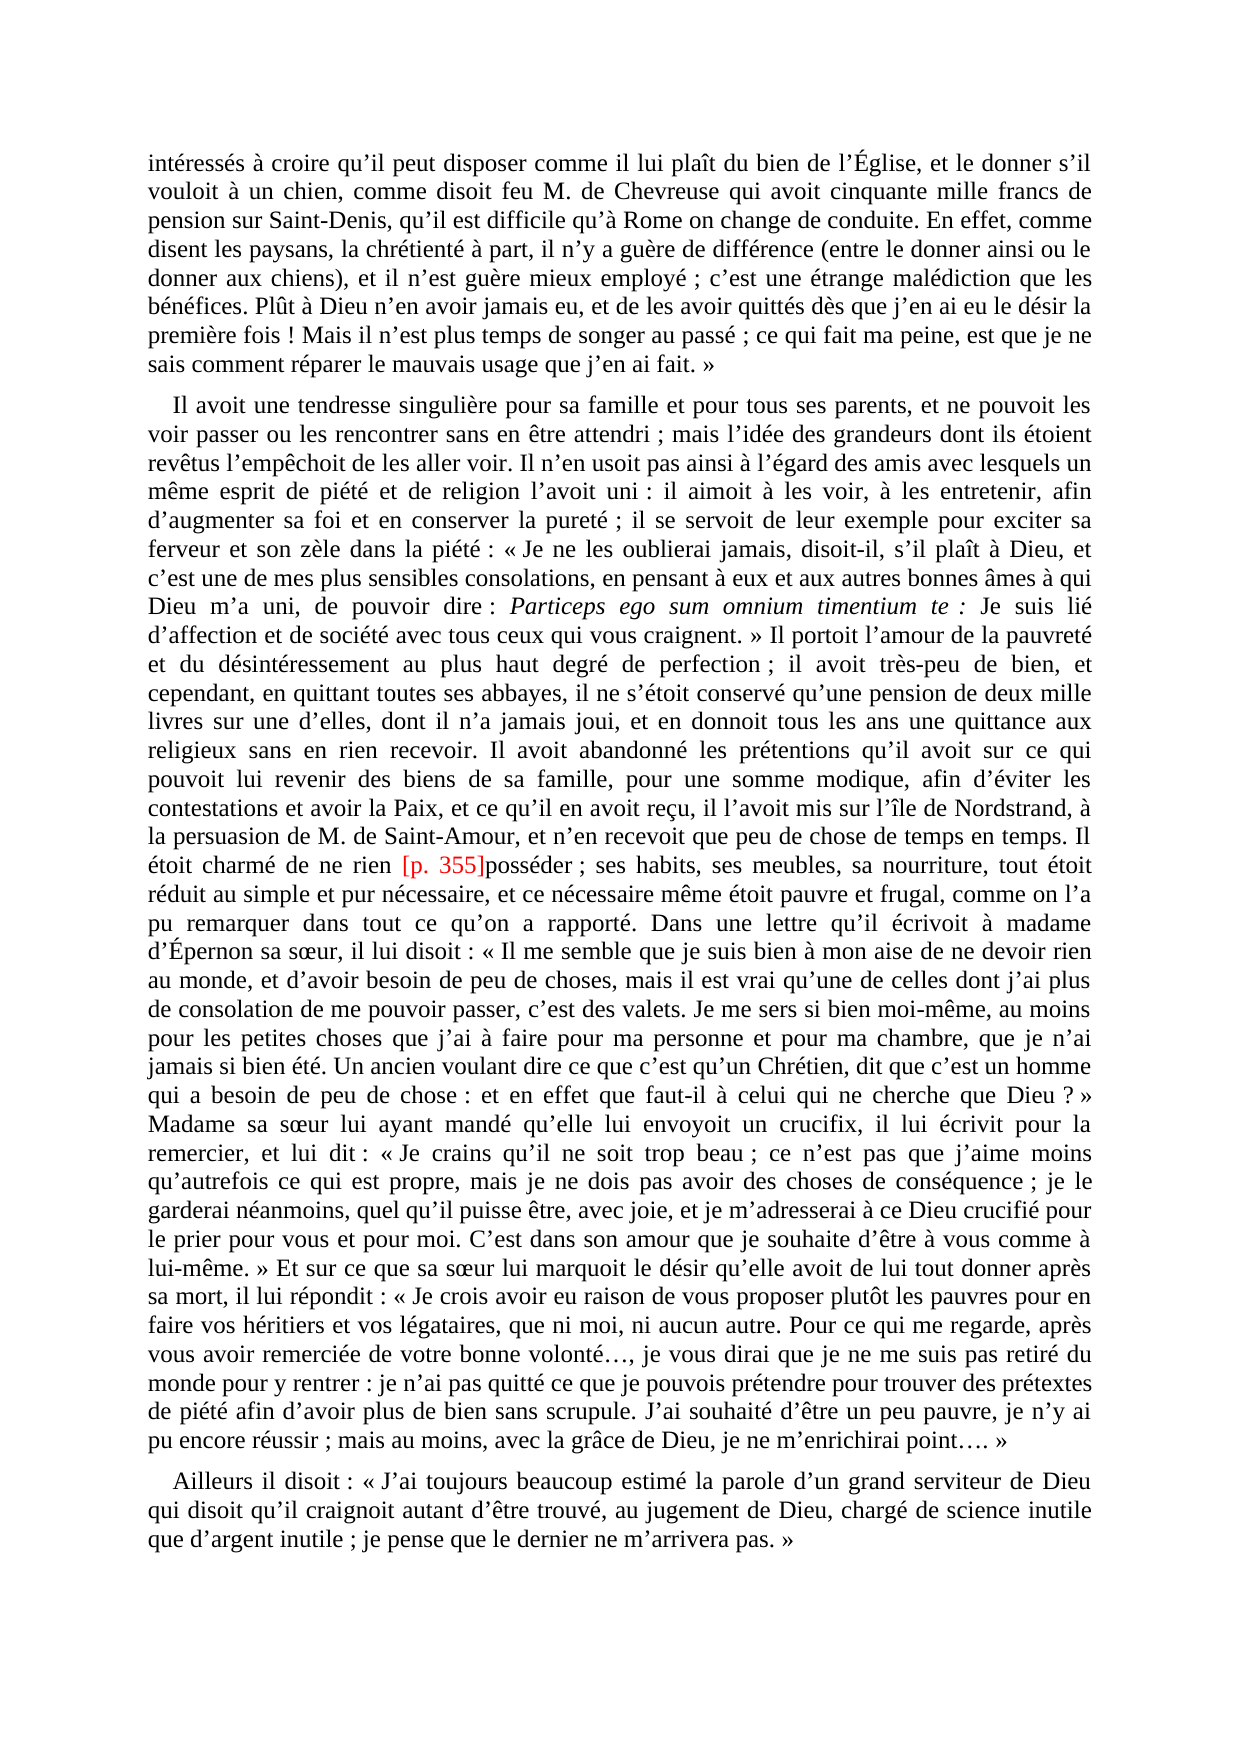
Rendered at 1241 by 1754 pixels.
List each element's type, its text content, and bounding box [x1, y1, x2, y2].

text Ailleurs il disoit : « J’ai toujours beaucoup estimé la parole d’un grand serviteur de Dieu qui disoit qu’il craignoit autant d’être trouvé, au jugement de Dieu, chargé de science inutile que d’argent inutile ; je pense que le dernier ne m’arrivera pas. » [148, 1466, 1093, 1553]
text intéressés à croire qu’il peut disposer comme il lui plaît du bien de l’Église, et le donner s’il vouloit à un chien, comme disoit feu M. de Chevreuse qui avoit cinquante mille francs de pension sur Saint-Denis, qu’il est difficile qu’à Rome on change de conduite. En effet, comme disent les paysans, la chrétienté à part, il n’y a guère de différence (entre le donner ainsi ou le donner aux chiens), et il n’est guère mieux employé ; c’est une étrange malédiction que les bénéfices. Plût à Dieu n’en avoir jamais eu, et de les avoir quittés dès que j’en ai eu le désir la première fois ! Mais il n’est plus temps de songer au passé ; ce qui fait ma peine, est que je ne sais comment réparer le mauvais usage que j’en ai fait. » [148, 148, 1093, 378]
text Il avoit une tendresse singulière pour sa famille et pour tous ses parents, et ne pouvoit les voir passer ou les rencontrer sans en être attendri ; mais l’idée des grandeurs dont ils étoient revêtus l’empêchoit de les aller voir. Il n’en usoit pas ainsi à l’égard des amis avec lesquels un même esprit de piété et de religion l’avoit uni : il aimoit à les voir, à les entretenir, afin d’augmenter sa foi et en conserver la pureté ; il se servoit de leur exemple pour exciter sa ferveur et son zèle dans la piété : « Je ne les oublierai jamais, disoit-il, s’il plaît à Dieu, et c’est une de mes plus sensibles consolations, en pensant à eux et aux autres bonnes âmes à qui Dieu m’a uni, de pouvoir dire : Particeps ego sum omnium timentium te : Je suis lié d’affection et de société avec tous ceux qui vous craignent. » Il portoit l’amour de la pauvreté et du désintéressement au plus haut degré de perfection ; il avoit très-peu de bien, et cependant, en quittant toutes ses abbayes, il ne s’étoit conservé qu’une pension de deux mille livres sur une d’elles, dont il n’a jamais joui, et en donnoit tous les ans une quittance aux religieux sans en rien recevoir. Il avoit abandonné les prétentions qu’il avoit sur ce qui pouvoit lui revenir des biens de sa famille, pour une somme modique, afin d’éviter les contestations et avoir la Paix, et ce qu’il en avoit reçu, il l’avoit mis sur l’île de Nordstrand, à la persuasion de M. de Saint-Amour, et n’en recevoit que peu de chose de temps en temps. Il étoit charmé de ne rien [p. 355]posséder ; ses habits, ses meubles, sa nourriture, tout étoit réduit au simple et pur nécessaire, et ce nécessaire même étoit pauvre et frugal, comme on l’a pu remarquer dans tout ce qu’on a rapporté. Dans une lettre qu’il écrivoit à madame d’Épernon sa sœur, il lui disoit : « Il me semble que je suis bien à mon aise de ne devoir rien au monde, et d’avoir besoin de peu de choses, mais il est vrai qu’une de celles dont j’ai plus de consolation de me pouvoir passer, c’est des valets. Je me sers si bien moi-même, au moins pour les petites choses que j’ai à faire pour ma personne et pour ma chambre, que je n’ai jamais si bien été. Un ancien voulant dire ce que c’est qu’un Chrétien, dit que c’est un homme qui a besoin de peu de chose : et en effet que faut-il à celui qui ne cherche que Dieu ? » Madame sa sœur lui ayant mandé qu’elle lui envoyoit un crucifix, il lui écrivit pour la remercier, et lui dit : « Je crains qu’il ne soit trop beau ; ce n’est pas que j’aime moins qu’autrefois ce qui est propre, mais je ne dois pas avoir des choses de conséquence ; je le garderai néanmoins, quel qu’il puisse être, avec joie, et je m’adresserai à ce Dieu crucifié pour le prier pour vous et pour moi. C’est dans son amour que je souhaite d’être à vous comme à lui-même. » Et sur ce que sa sœur lui marquoit le désir qu’elle avoit de lui tout donner après sa mort, il lui répondit : « Je crois avoir eu raison de vous proposer plutôt les pauvres pour en faire vos héritiers et vos légataires, que ni moi, ni aucun autre. Pour ce qui me regarde, après vous avoir remerciée de votre bonne volonté…, je vous dirai que je ne me suis pas retiré du monde pour y rentrer : je n’ai pas quitté ce que je pouvois prétendre pour trouver des prétextes de piété afin d’avoir plus de bien sans scrupule. J’ai souhaité d’être un peu pauvre, je n’y ai pu encore réussir ; mais au moins, avec la grâce de Dieu, je ne m’enrichirai point…. » [148, 390, 1093, 1454]
